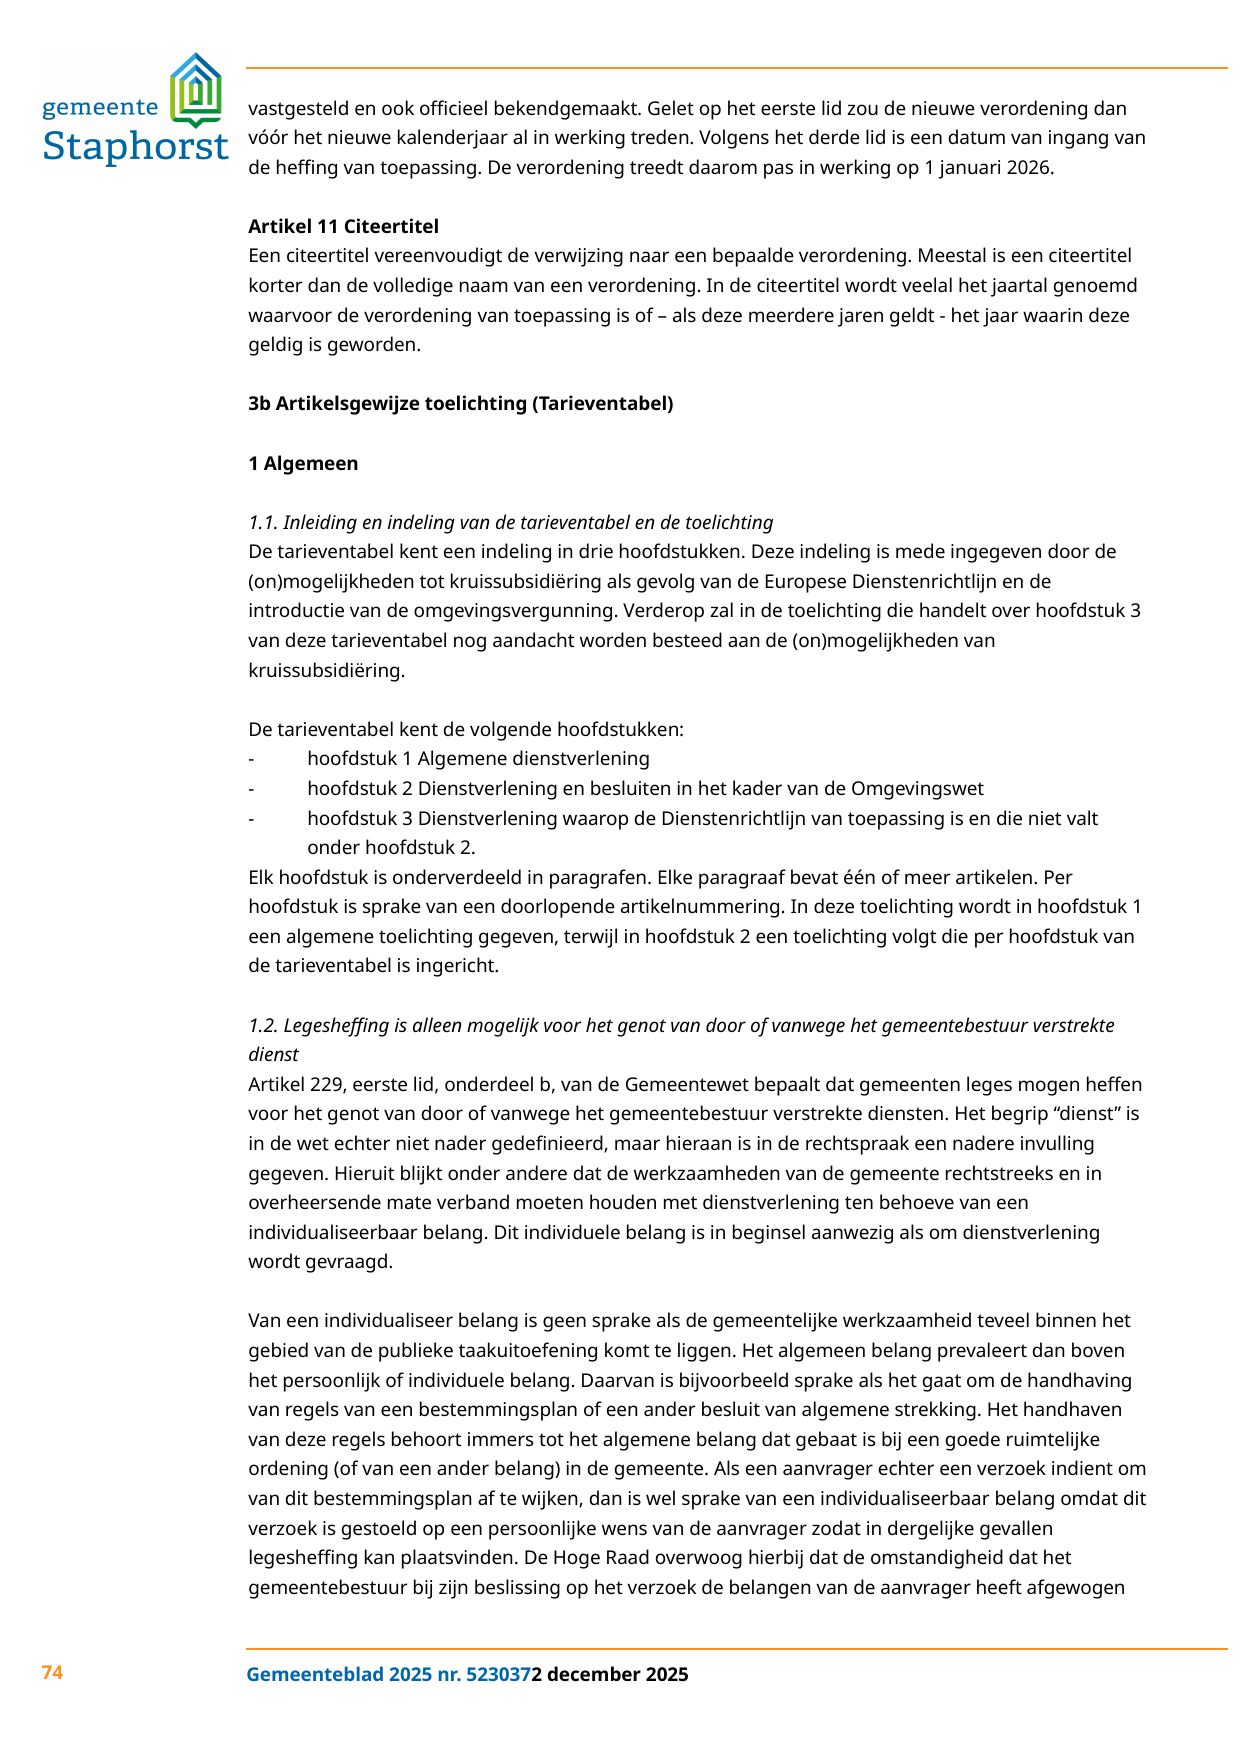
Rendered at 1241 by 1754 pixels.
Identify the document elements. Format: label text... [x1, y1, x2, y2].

text 3b Artikelsgewijze toelichting (Tarieventabel) [248, 391, 1152, 416]
list hoofdstuk 3 Dienstverlening waarop de Dienstenrichtlijn van toepassing is en die niet valt onder hoofdstuk 2. [248, 805, 1152, 860]
list hoofdstuk 2 Dienstverlening en besluiten in het kader van de Omgevingswet [248, 775, 1152, 801]
text Elk hoofdstuk is onderverdeeld in paragrafen. Elke paragraaf bevat één of meer artikelen. Per hoofdstuk is sprake van een doorlopende artikelnummering. In deze toelichting wordt in hoofdstuk 1 een algemene toelichting gegeven, terwijl in hoofdstuk 2 een toelichting volgt die per hoofdstuk van de tarieventabel is ingericht. [248, 864, 1152, 978]
text 1 Algemeen [248, 450, 1152, 476]
picture [41, 47, 231, 172]
text Artikel 11 Citeertitel [248, 213, 1152, 239]
list hoofdstuk 1 Algemene dienstverlening [248, 746, 1152, 771]
text De tarieventabel kent een indeling in drie hoofdstukken. Deze indeling is mede ingegeven door de (on)mogelijkheden tot kruissubsidiëring als gevolg van de Europese Dienstenrichtlijn en de introductie van de omgevingsvergunning. Verderop zal in de toelichting die handelt over hoofdstuk 3 van deze tarieventabel nog aandacht worden besteed aan de (on)mogelijkheden van kruissubsidiëring. [248, 538, 1152, 683]
text 1.1. Inleiding en indeling van de tarieventabel en de toelichting [248, 509, 1152, 535]
text De tarieventabel kent de volgende hoofdstukken: [248, 716, 1152, 742]
text vastgesteld en ook officieel bekendgemaakt. Gelet op het eerste lid zou de nieuwe verordening dan vóór het nieuwe kalenderjaar al in werking treden. Volgens het derde lid is een datum van ingang van de heffing van toepassing. De verordening treedt daarom pas in werking op 1 januari 2026. [248, 95, 1152, 180]
text Een citeertitel vereenvoudigt de verwijzing naar een bepaalde verordening. Meestal is een citeertitel korter dan de volledige naam van een verordening. In de citeertitel wordt veelal het jaartal genoemd waarvoor de verordening van toepassing is of – als deze meerdere jaren geldt - het jaar waarin deze geldig is geworden. [248, 243, 1152, 357]
text Van een individualiseer belang is geen sprake als de gemeentelijke werkzaamheid teveel binnen het gebied van de publieke taakuitoefening komt te liggen. Het algemeen belang prevaleert dan boven het persoonlijk of individuele belang. Daarvan is bijvoorbeeld sprake als het gaat om de handhaving van regels van een bestemmingsplan of een ander besluit van algemene strekking. Het handhaven van deze regels behoort immers tot het algemene belang dat gebaat is bij een goede ruimtelijke ordening (of van een ander belang) in de gemeente. Als een aanvrager echter een verzoek indient om van dit bestemmingsplan af te wijken, dan is wel sprake van een individualiseerbaar belang omdat dit verzoek is gestoeld op een persoonlijke wens van de aanvrager zodat in dergelijke gevallen legesheffing kan plaatsvinden. De Hoge Raad overwoog hierbij dat de omstandigheid dat het gemeentebestuur bij zijn beslissing op het verzoek de belangen van de aanvrager heeft afgewogen [248, 1308, 1152, 1600]
text 1.2. Legesheffing is alleen mogelijk voor het genot van door of vanwege het gemeentebestuur verstrekte dienst [248, 1012, 1152, 1067]
text Artikel 229, eerste lid, onderdeel b, van de Gemeentewet bepaalt dat gemeenten leges mogen heffen voor het genot van door of vanwege het gemeentebestuur verstrekte diensten. Het begrip “dienst” is in de wet echter niet nader gedefinieerd, maar hieraan is in de rechtspraak een nadere invulling gegeven. Hieruit blijkt onder andere dat de werkzaamheden van de gemeente rechtstreeks en in overheersende mate verband moeten houden met dienstverlening ten behoeve van een individualiseerbaar belang. Dit individuele belang is in beginsel aanwezig als om dienstverlening wordt gevraagd. [248, 1071, 1152, 1274]
